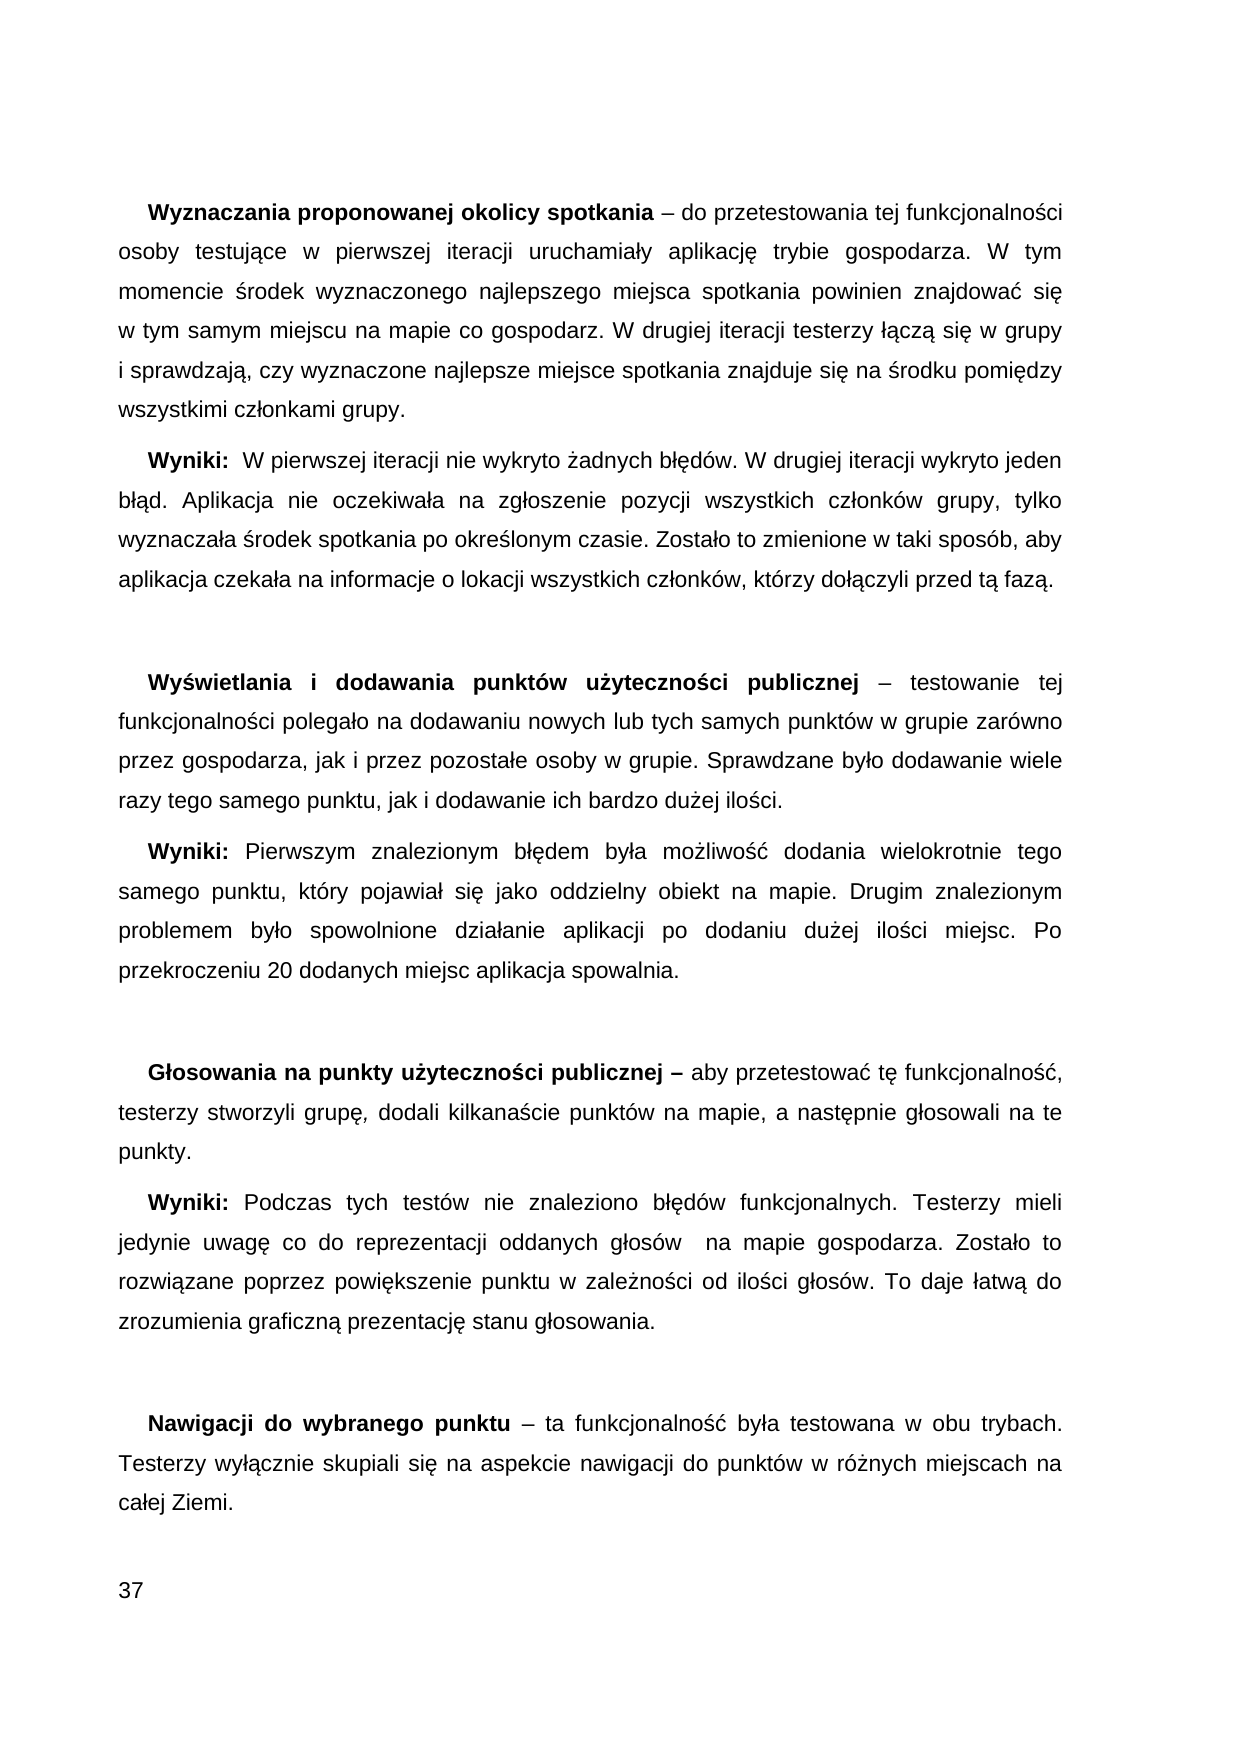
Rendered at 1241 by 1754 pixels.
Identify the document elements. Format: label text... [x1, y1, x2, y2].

text Wyniki: Pierwszym znalezionym błędem była możliwość dodania wielokrotnie tego samego punktu, który pojawiał się jako oddzielny obiekt na mapie. Drugim znalezionym problemem było spowolnione działanie aplikacji po dodaniu dużej ilości miejsc. Po przekroczeniu 20 dodanych miejsc aplikacja spowalnia. [118, 838, 1063, 983]
text Wyniki: W pierwszej iteracji nie wykryto żadnych błędów. W drugiej iteracji wykryto jeden błąd. Aplikacja nie oczekiwała na zgłoszenie pozycji wszystkich członków grupy, tylko wyznaczała środek spotkania po określonym czasie. Zostało to zmienione w taki sposób, aby aplikacja czekała na informacje o lokacji wszystkich członków, którzy dołączyli przed tą fazą. [118, 447, 1063, 592]
text Wyznaczania proponowanej okolicy spotkania – do przetestowania tej funkcjonalności osoby testujące w pierwszej iteracji uruchamiały aplikację trybie gospodarza. W tym momencie środek wyznaczonego najlepszego miejsca spotkania powinien znajdować się w tym samym miejscu na mapie co gospodarz. W drugiej iteracji testerzy łączą się w grupy i sprawdzają, czy wyznaczone najlepsze miejsce spotkania znajduje się na środku pomiędzy wszystkimi członkami grupy. [118, 199, 1063, 423]
text Głosowania na punkty użyteczności publicznej – aby przetestować tę funkcjonalność, testerzy stworzyli grupę, dodali kilkanaście punktów na mapie, a następnie głosowali na te punkty. [118, 1059, 1063, 1164]
text Wyświetlania i dodawania punktów użyteczności publicznej – testowanie tej funkcjonalności polegało na dodawaniu nowych lub tych samych punktów w grupie zarówno przez gospodarza, jak i przez pozostałe osoby w grupie. Sprawdzane było dodawanie wiele razy tego samego punktu, jak i dodawanie ich bardzo dużej ilości. [118, 668, 1063, 813]
text Nawigacji do wybranego punktu – ta funkcjonalność była testowana w obu trybach. Testerzy wyłącznie skupiali się na aspekcie nawigacji do punktów w różnych miejscach na całej Ziemi. [118, 1410, 1063, 1516]
text Wyniki: Podczas tych testów nie znaleziono błędów funkcjonalnych. Testerzy mieli jedynie uwagę co do reprezentacji oddanych głosów na mapie gospodarza. Zostało to rozwiązane poprzez powiększenie punktu w zależności od ilości głosów. To daje łatwą do zrozumienia graficzną prezentację stanu głosowania. [118, 1189, 1063, 1334]
